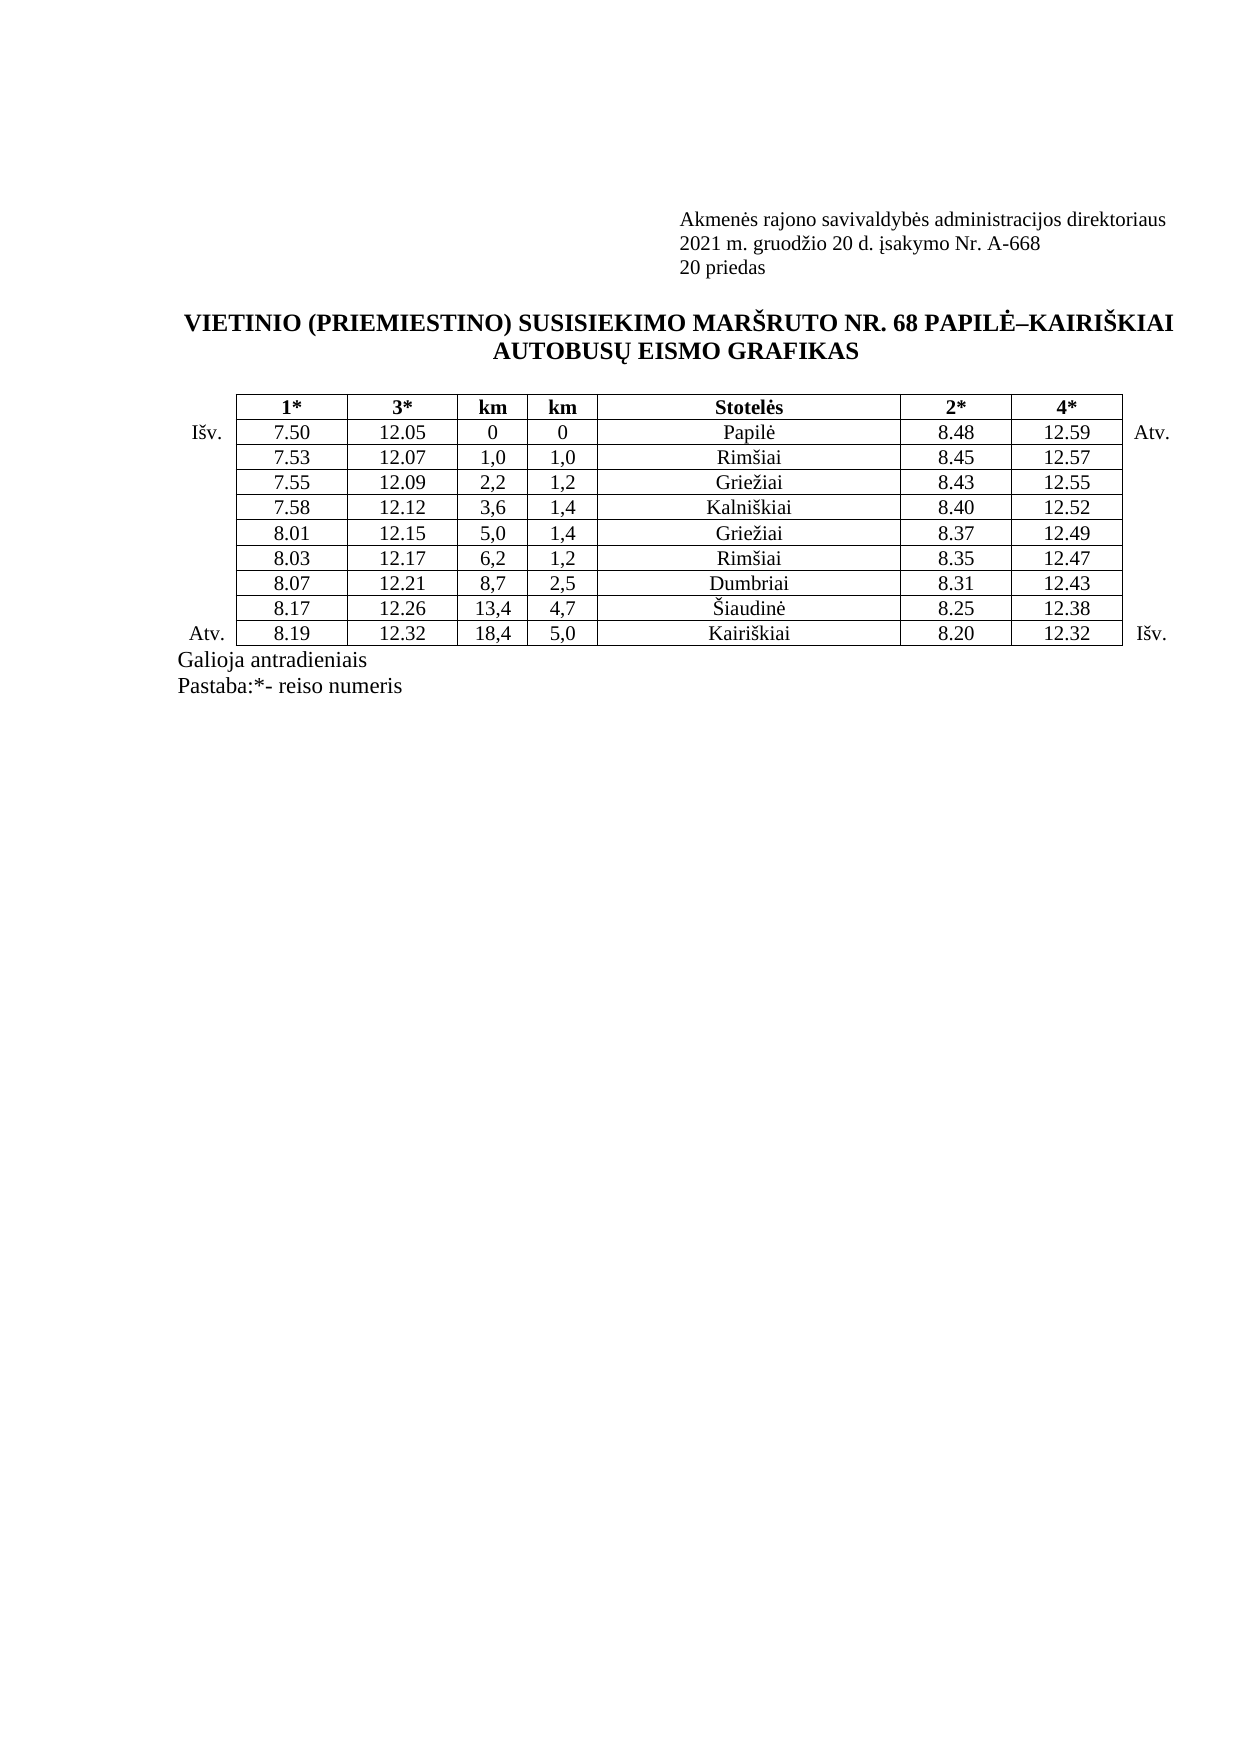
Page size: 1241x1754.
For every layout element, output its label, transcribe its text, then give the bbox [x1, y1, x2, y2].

table_cell 8.48 [901, 420, 1011, 444]
table_cell [1123, 519, 1181, 544]
table_cell 12.57 [1012, 445, 1122, 469]
table_cell Dumbriai [598, 571, 900, 595]
table_cell 12.26 [348, 596, 457, 620]
text Akmenės rajono savivaldybės administracijos direktoriaus [679, 207, 1181, 231]
table_cell 1,4 [528, 495, 597, 519]
table_header Stotelės [598, 395, 900, 419]
table_cell Rimšiai [598, 445, 900, 469]
table_cell [1123, 545, 1181, 569]
text 20 priedas [679, 255, 1181, 279]
table_cell 12.15 [348, 520, 457, 544]
text Galioja antradieniais [177, 646, 1181, 672]
table_cell [1123, 570, 1181, 595]
table_cell 8.03 [237, 546, 347, 569]
table_cell [178, 546, 236, 569]
table_cell 8.25 [901, 596, 1011, 620]
table_cell 12.17 [348, 546, 457, 569]
table_cell 8.40 [901, 495, 1011, 519]
table_header 3* [348, 395, 457, 419]
table_cell 12.09 [348, 470, 457, 494]
table_cell 0 [458, 420, 527, 444]
table_header [178, 395, 236, 419]
text 2021 m. gruodžio 20 d. įsakymo Nr. A-668 [679, 231, 1181, 255]
table_cell 12.21 [348, 571, 457, 595]
table_cell 8,7 [458, 571, 527, 595]
table_cell 8.19 [237, 621, 347, 645]
table_cell 3,6 [458, 495, 527, 519]
table_cell 5,0 [528, 621, 597, 645]
table_cell Atv. [178, 621, 236, 645]
table_cell [1123, 444, 1181, 469]
table_cell 5,0 [458, 520, 527, 544]
table_cell 12.38 [1012, 596, 1122, 620]
table_cell 13,4 [458, 596, 527, 620]
table_header [1123, 394, 1181, 419]
table_cell 7.50 [237, 420, 347, 444]
table_cell 7.58 [237, 495, 347, 519]
table_cell Griežiai [598, 520, 900, 544]
table_cell 4,7 [528, 596, 597, 620]
table_cell 12.49 [1012, 520, 1122, 544]
table_cell 12.55 [1012, 470, 1122, 494]
table_cell Papilė [598, 420, 900, 444]
table_cell [178, 571, 236, 595]
table_cell 8.45 [901, 445, 1011, 469]
table_cell Kairiškiai [598, 621, 900, 645]
table_cell 0 [528, 420, 597, 444]
table_cell 8.37 [901, 520, 1011, 544]
table_cell 18,4 [458, 621, 527, 645]
table_cell 8.01 [237, 520, 347, 544]
table_cell [1123, 494, 1181, 519]
table_cell 8.07 [237, 571, 347, 595]
table_cell 8.17 [237, 596, 347, 620]
table_cell 8.43 [901, 470, 1011, 494]
table_cell [178, 445, 236, 469]
table_cell Išv. [1123, 620, 1181, 645]
table_cell [1123, 595, 1181, 620]
table_cell Atv. [1123, 419, 1181, 444]
table_cell [178, 470, 236, 494]
table_cell 12.52 [1012, 495, 1122, 519]
table_cell 12.12 [348, 495, 457, 519]
table_cell [1123, 469, 1181, 494]
text Pastaba:*- reiso numeris [177, 672, 1181, 699]
table_cell [178, 520, 236, 544]
table_cell 1,0 [458, 445, 527, 469]
table_header 4* [1012, 395, 1122, 419]
table_cell 12.47 [1012, 546, 1122, 569]
table_cell Šiaudinė [598, 596, 900, 620]
table_cell 12.32 [1012, 621, 1122, 645]
table_cell Išv. [178, 420, 236, 444]
table_cell 6,2 [458, 546, 527, 569]
text VIETINIO (PRIEMIESTINO) SUSISIEKIMO MARŠRUTO NR. 68 PAPILĖ–KAIRIŠKIAI AUTOBUSŲ EISMO GRAFIKAS [177, 308, 1181, 365]
table_cell 2,2 [458, 470, 527, 494]
table_cell 2,5 [528, 571, 597, 595]
table_cell 8.31 [901, 571, 1011, 595]
table_cell 1,2 [528, 470, 597, 494]
table_cell 7.53 [237, 445, 347, 469]
table_cell 12.59 [1012, 420, 1122, 444]
table_header km [528, 395, 597, 419]
table_cell 8.20 [901, 621, 1011, 645]
table_cell 12.32 [348, 621, 457, 645]
table_cell Griežiai [598, 470, 900, 494]
table_cell [178, 495, 236, 519]
table_cell Rimšiai [598, 546, 900, 569]
table_cell 1,0 [528, 445, 597, 469]
table_cell 1,4 [528, 520, 597, 544]
table_header 2* [901, 395, 1011, 419]
table_cell 1,2 [528, 546, 597, 569]
table_header km [458, 395, 527, 419]
table_cell 12.43 [1012, 571, 1122, 595]
table_cell 8.35 [901, 546, 1011, 569]
table_header 1* [237, 395, 347, 419]
table_cell [178, 596, 236, 620]
table_cell 12.07 [348, 445, 457, 469]
table_cell 7.55 [237, 470, 347, 494]
table_cell Kalniškiai [598, 495, 900, 519]
table_cell 12.05 [348, 420, 457, 444]
